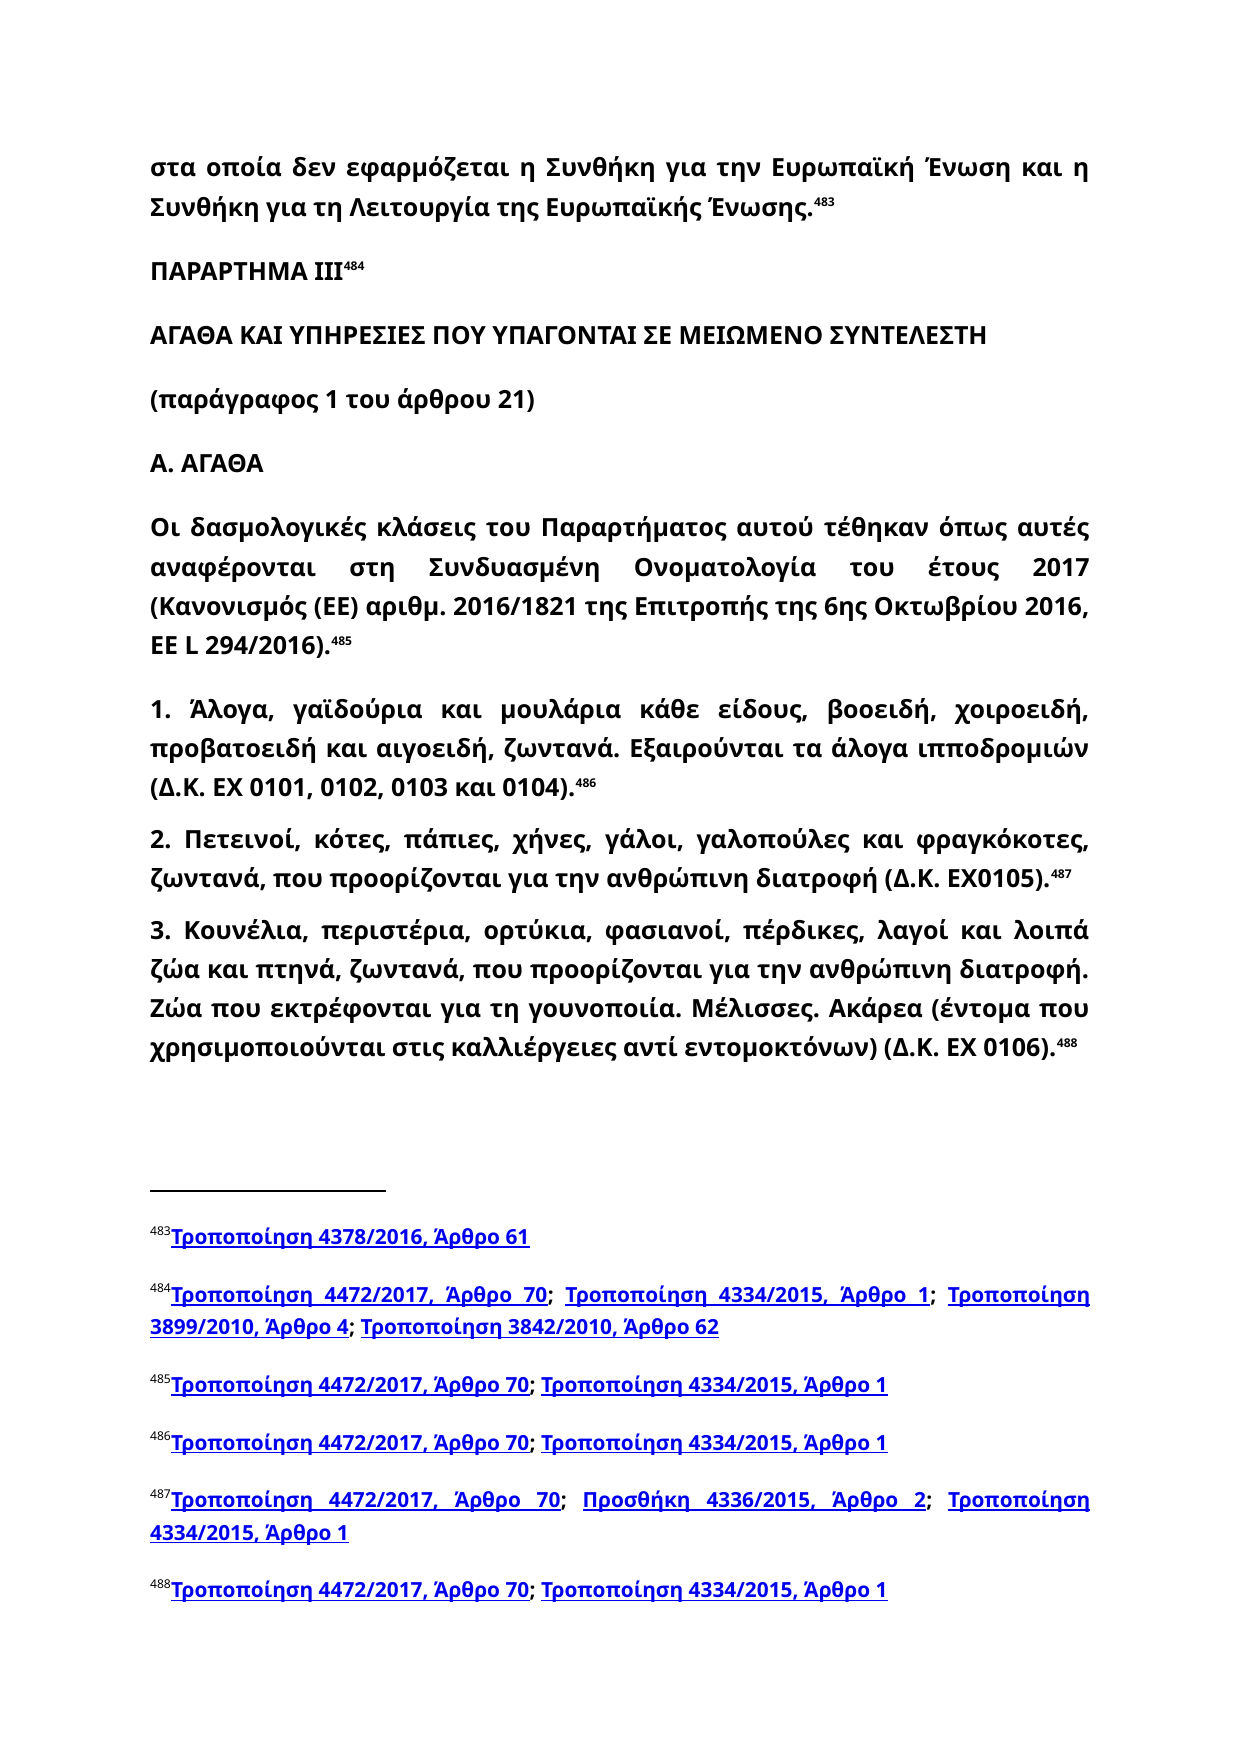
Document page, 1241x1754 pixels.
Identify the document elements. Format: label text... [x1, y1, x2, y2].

text Α. ΑΓΑΘΑ [150, 446, 1090, 480]
text Τροποποίηση 4472/2017, Άρθρο 70; Τροποποίηση 4334/2015, Άρθρο 1 [150, 1428, 1090, 1456]
text Τροποποίηση 4378/2016, Άρθρο 61 [150, 1222, 1090, 1251]
text Τροποποίηση 4472/2017, Άρθρο 70; Τροποποίηση 4334/2015, Άρθρο 1 [150, 1370, 1090, 1398]
text Τροποποίηση 4472/2017, Άρθρο 70; Τροποποίηση 4334/2015, Άρθρο 1; Τροποποίηση 3899/2010, Άρθρο 4; Τροποποίηση 3842/2010, Άρθρο 62 [150, 1280, 1090, 1341]
text στα οποία δεν εφαρμόζεται η Συνθήκη για την Ευρωπαϊκή Ένωση και η Συνθήκη για τη Λειτουργία της Ευρωπαϊκής Ένωσης. [150, 150, 1090, 223]
text ΠΑΡΑΡΤΗΜΑ III [150, 253, 1090, 287]
text 2. Πετεινοί, κότες, πάπιες, χήνες, γάλοι, γαλοπούλες και φραγκόκοτες, ζωντανά, που προορίζονται για την ανθρώπινη διατροφή (Δ.Κ. EX0105). [150, 822, 1090, 895]
text Τροποποίηση 4472/2017, Άρθρο 70; Προσθήκη 4336/2015, Άρθρο 2; Τροποποίηση 4334/2015, Άρθρο 1 [150, 1485, 1090, 1546]
text Οι δασμολογικές κλάσεις του Παραρτήματος αυτού τέθηκαν όπως αυτές αναφέρονται στη Συνδυασμένη Ονοματολογία του έτους 2017 (Κανονισμός (ΕΕ) αριθμ. 2016/1821 της Επιτροπής της 6ης Οκτωβρίου 2016, ΕΕ L 294/2016). [150, 510, 1090, 662]
text ΑΓΑΘΑ ΚΑΙ ΥΠΗΡΕΣΙΕΣ ΠΟΥ ΥΠΑΓΟΝΤΑΙ ΣΕ ΜΕΙΩΜΕΝΟ ΣΥΝΤΕΛΕΣΤΗ [150, 317, 1090, 352]
text 1. Άλογα, γαϊδούρια και μουλάρια κάθε είδους, βοοειδή, χοιροειδή, προβατοειδή και αιγοειδή, ζωντανά. Εξαιρούνται τα άλογα ιπποδρομιών (Δ.Κ. ΕΧ 0101, 0102, 0103 και 0104). [150, 692, 1090, 804]
text 3. Κουνέλια, περιστέρια, ορτύκια, φασιανοί, πέρδικες, λαγοί και λοιπά ζώα και πτηνά, ζωντανά, που προορίζονται για την ανθρώπινη διατροφή. Ζώα που εκτρέφονται για τη γουνοποιία. Μέλισσες. Ακάρεα (έντομα που χρησιμοποιούνται στις καλλιέργειες αντί εντομοκτόνων) (Δ.Κ. ΕΧ 0106). [150, 912, 1090, 1064]
text Τροποποίηση 4472/2017, Άρθρο 70; Τροποποίηση 4334/2015, Άρθρο 1 [150, 1576, 1090, 1604]
text (παράγραφος 1 του άρθρου 21) [150, 382, 1090, 416]
